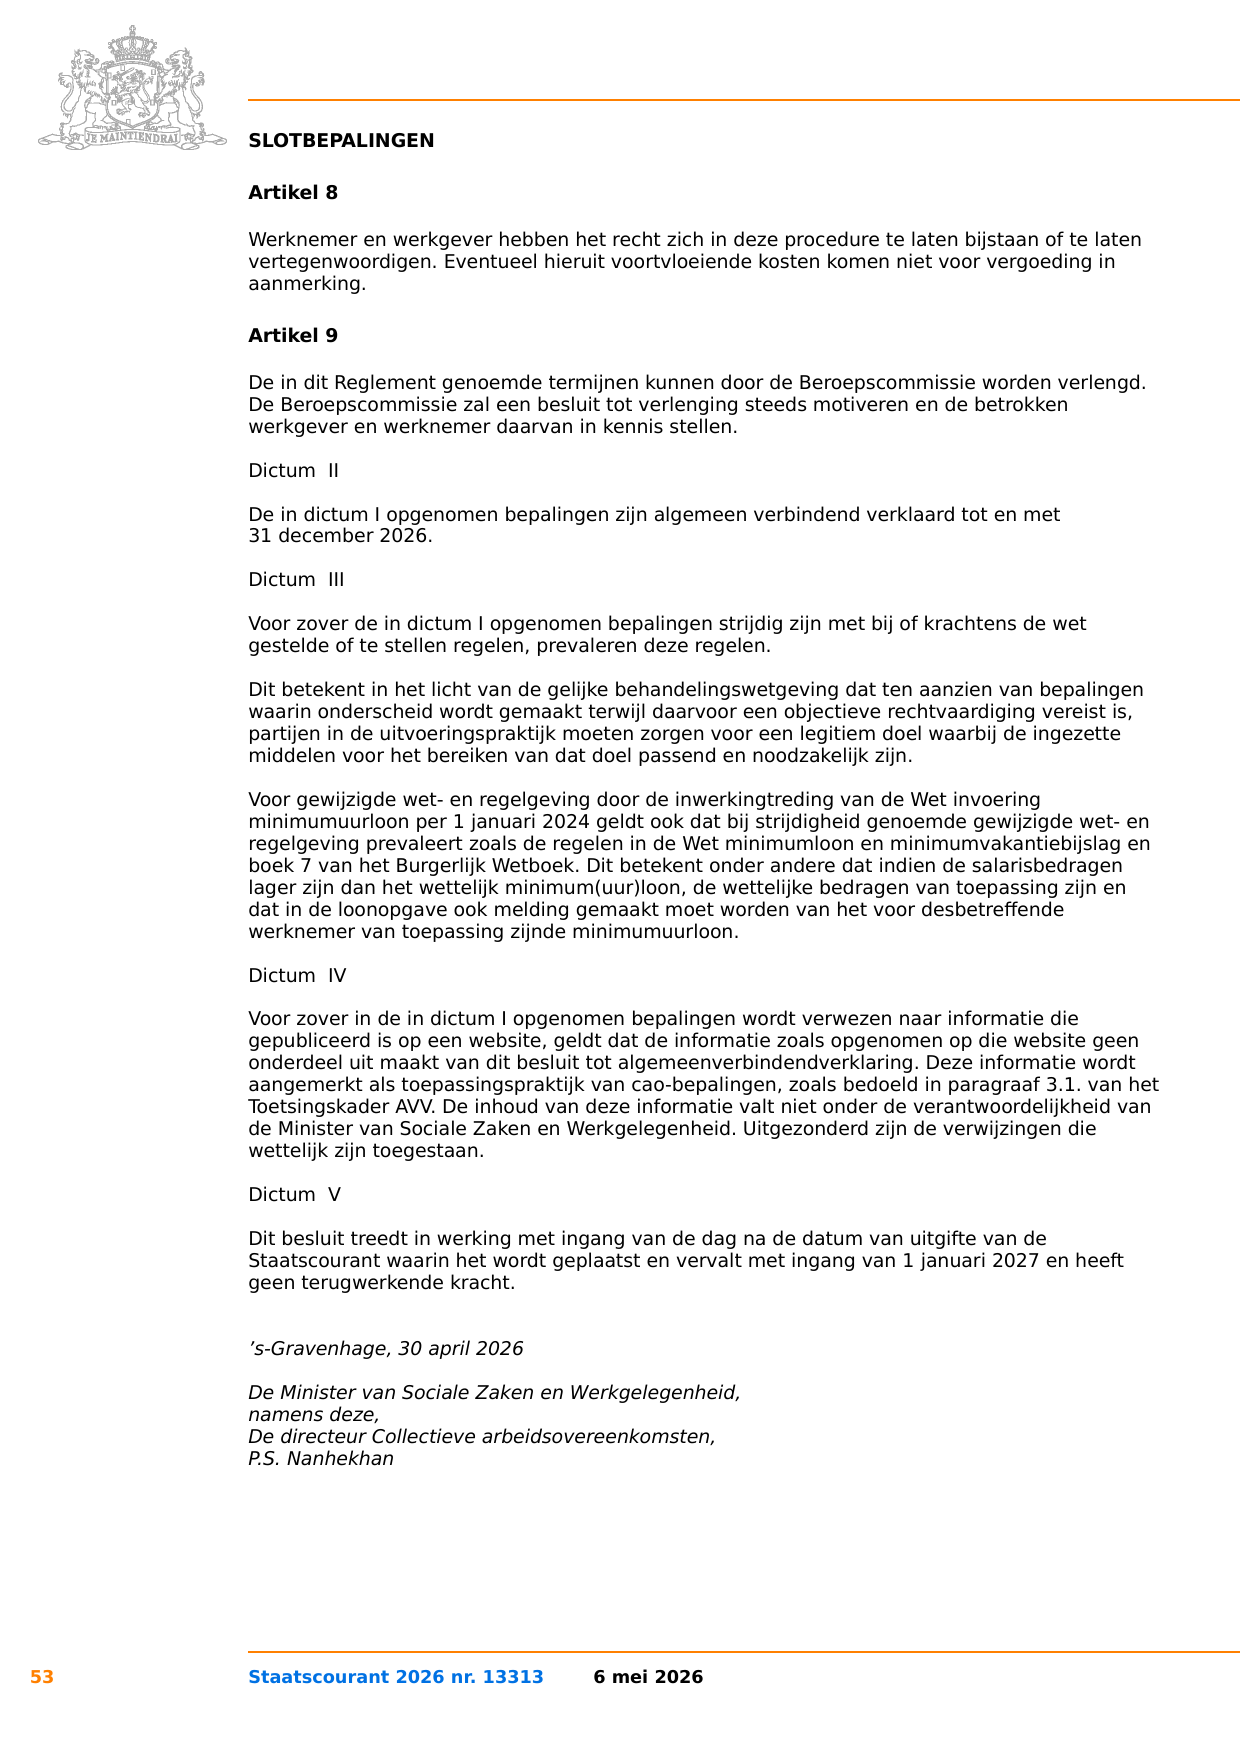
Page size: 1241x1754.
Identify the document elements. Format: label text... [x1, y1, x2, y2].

picture [38, 25, 227, 150]
text Dit betekent in het licht van de gelijke behandelingswetgeving dat ten aanzien van bepalingen waarin onderscheid wordt gemaakt terwijl daarvoor een objectieve rechtvaardiging vereist is, partijen in de uitvoeringspraktijk moeten zorgen voor een legitiem doel waarbij de ingezette middelen voor het bereiken van dat doel passend en noodzakelijk zijn. [248, 679, 1163, 767]
text Dit besluit treedt in werking met ingang van de dag na de datum van uitgifte van de Staatscourant waarin het wordt geplaatst en vervalt met ingang van 1 januari 2027 en heeft geen terugwerkende kracht. [248, 1228, 1163, 1294]
text Voor zover de in dictum I opgenomen bepalingen strijdig zijn met bij of krachtens de wet gestelde of te stellen regelen, prevaleren deze regelen. [248, 613, 1163, 657]
text Voor zover in de in dictum I opgenomen bepalingen wordt verwezen naar informatie die gepubliceerd is op een website, geldt dat de informatie zoals opgenomen op die website geen onderdeel uit maakt van dit besluit tot algemeenverbindendverklaring. Deze informatie wordt aangemerkt als toepassingspraktijk van cao-bepalingen, zoals bedoeld in paragraaf 3.1. van het Toetsingskader AVV. De inhoud van deze informatie valt niet onder de verantwoordelijkheid van de Minister van Sociale Zaken en Werkgelegenheid. Uitgezonderd zijn de verwijzingen die wettelijk zijn toegestaan. [248, 1008, 1163, 1162]
text De Minister van Sociale Zaken en Werkgelegenheid, namens deze, De directeur Collectieve arbeidsovereenkomsten, P.S. Nanhekhan [248, 1382, 1163, 1469]
text Dictum II [248, 459, 1163, 482]
text Werknemer en werkgever hebben het recht zich in deze procedure te laten bijstaan of te laten vertegenwoordigen. Eventueel hieruit voortvloeiende kosten komen niet voor vergoeding in aanmerking. [248, 229, 1163, 295]
text ’s-Gravenhage, 30 april 2026 [248, 1338, 1163, 1360]
text Dictum III [248, 569, 1163, 591]
text Dictum V [248, 1184, 1163, 1206]
text De in dit Reglement genoemde termijnen kunnen door de Beroepscommissie worden verlengd. De Beroepscommissie zal een besluit tot verlenging steeds motiveren en de betrokken werkgever en werknemer daarvan in kennis stellen. [248, 372, 1163, 438]
subtitle SLOTBEPALINGEN [248, 130, 1163, 152]
text Dictum IV [248, 964, 1163, 986]
text De in dictum I opgenomen bepalingen zijn algemeen verbindend verklaard tot en met 31 december 2026. [248, 503, 1163, 547]
text Voor gewijzigde wet- en regelgeving door de inwerkingtreding van de Wet invoering minimumuurloon per 1 januari 2024 geldt ook dat bij strijdigheid genoemde gewijzigde wet- en regelgeving prevaleert zoals de regelen in de Wet minimumloon en minimumvakantiebijslag en boek 7 van het Burgerlijk Wetboek. Dit betekent onder andere dat indien de salarisbedragen lager zijn dan het wettelijk minimum(uur)loon, de wettelijke bedragen van toepassing zijn en dat in de loonopgave ook melding gemaakt moet worden van het voor desbetreffende werknemer van toepassing zijnde minimumuurloon. [248, 789, 1163, 943]
subtitle Artikel 8 [248, 182, 1163, 204]
subtitle Artikel 9 [248, 325, 1163, 347]
